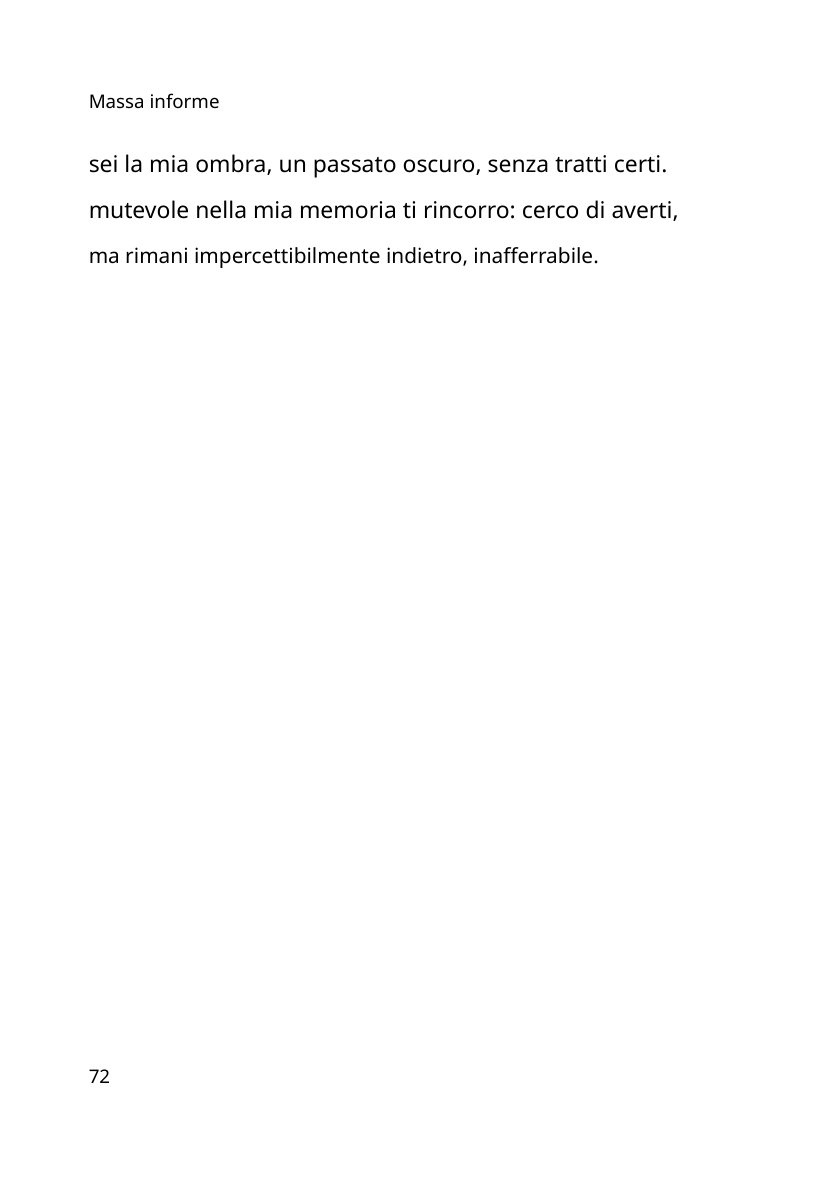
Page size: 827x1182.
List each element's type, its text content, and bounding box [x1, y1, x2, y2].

text ma rimani impercettibilmente indietro, inafferrabile. [88, 241, 738, 270]
text sei la mia ombra, un passato oscuro, senza tratti certi. [88, 147, 738, 179]
text mutevole nella mia memoria ti rincorro: cerco di averti, [88, 194, 738, 226]
